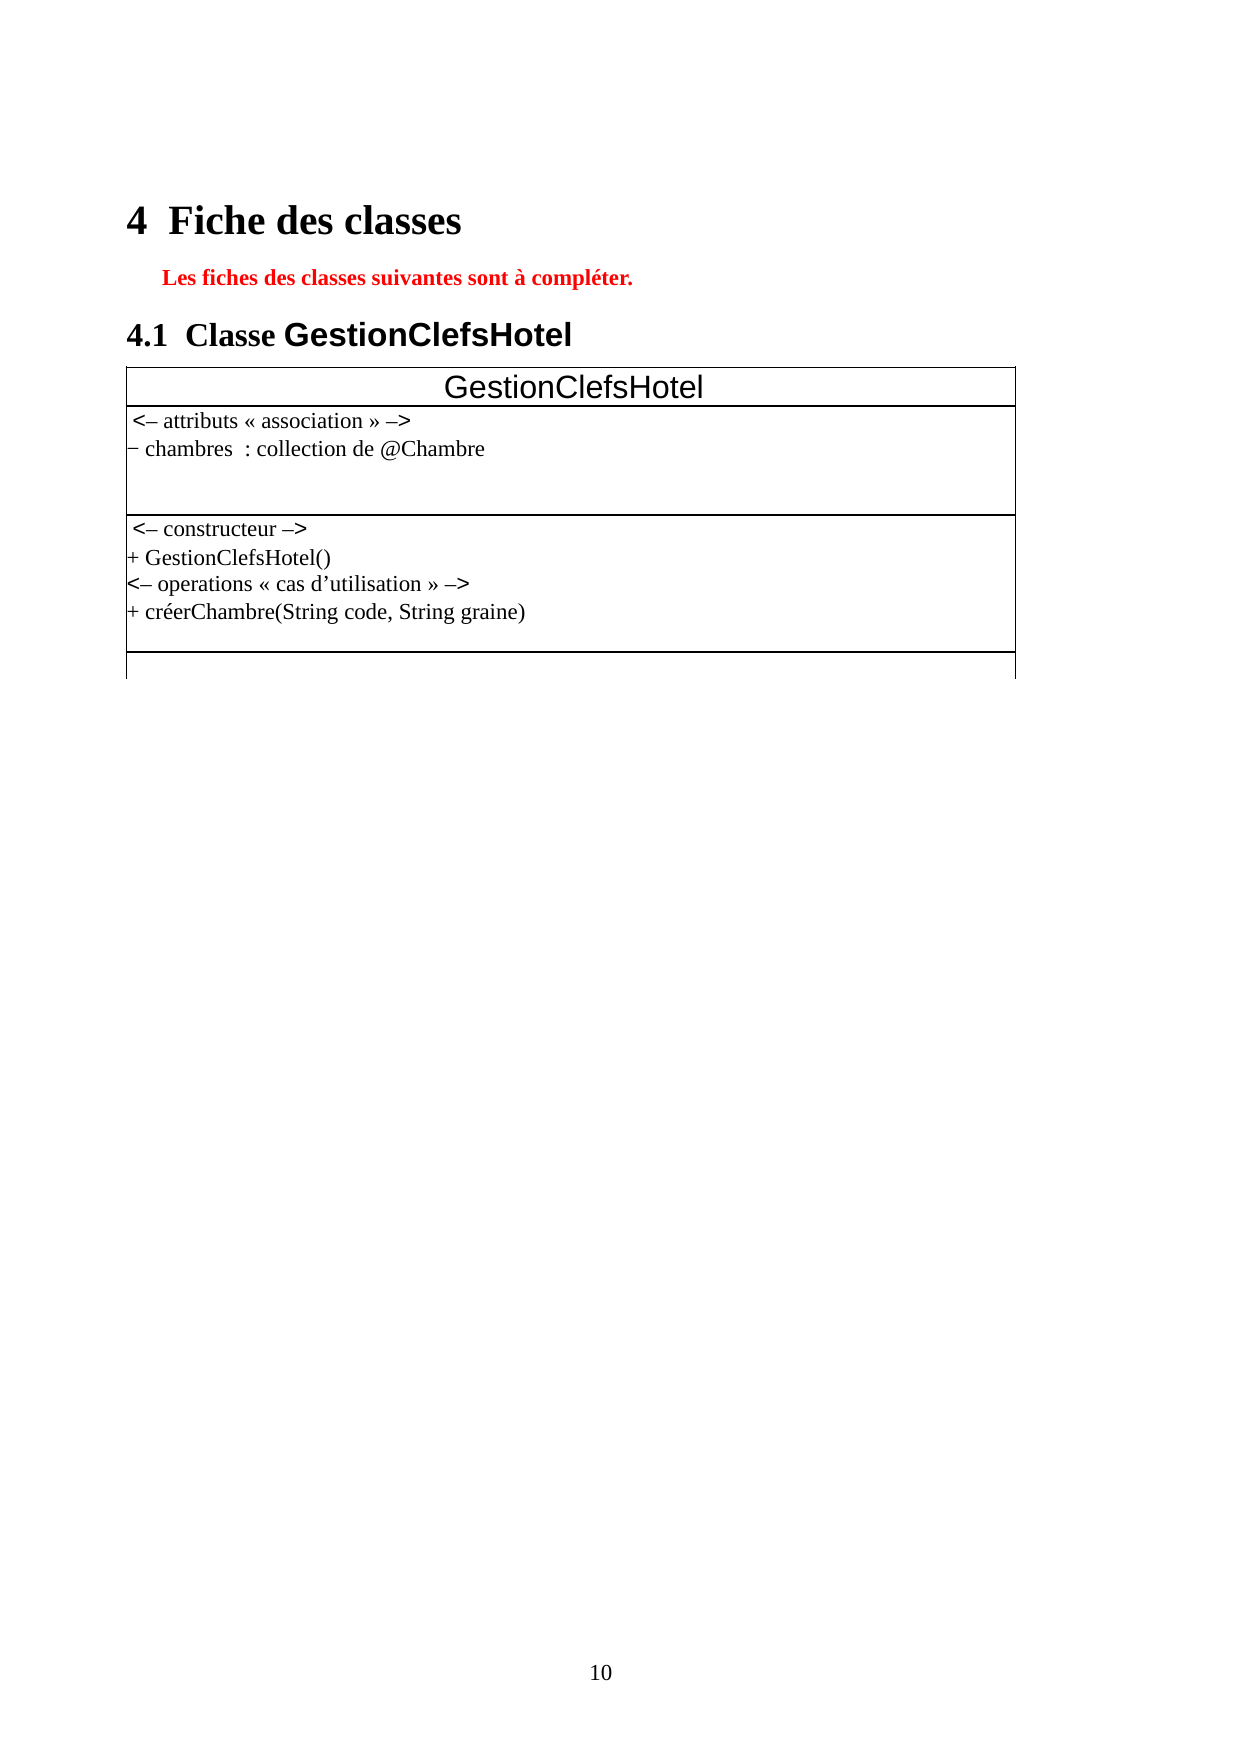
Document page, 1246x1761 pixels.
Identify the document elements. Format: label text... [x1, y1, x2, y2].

table_cell <– attributs « association » –> [127, 407, 1015, 435]
table_cell [127, 625, 1015, 651]
table_cell − chambres : collection de @Chambre [127, 435, 1015, 461]
table_cell [127, 488, 1015, 514]
table_cell <– operations « cas d’utilisation » –> [127, 570, 1015, 598]
text Les fiches des classes suivantes sont à compléter. [126, 264, 1075, 290]
subtitle 4 Fiche des classes [126, 195, 1075, 243]
subtitle 4.1 Classe GestionClefsHotel [126, 315, 1075, 354]
table_header GestionClefsHotel [127, 368, 1015, 405]
table_cell <– constructeur –> [127, 516, 1015, 544]
table_cell [127, 461, 1015, 488]
table_cell [127, 653, 1015, 679]
table_cell + créerChambre(String code, String graine) [127, 598, 1015, 625]
table_cell + GestionClefsHotel() [127, 544, 1015, 570]
